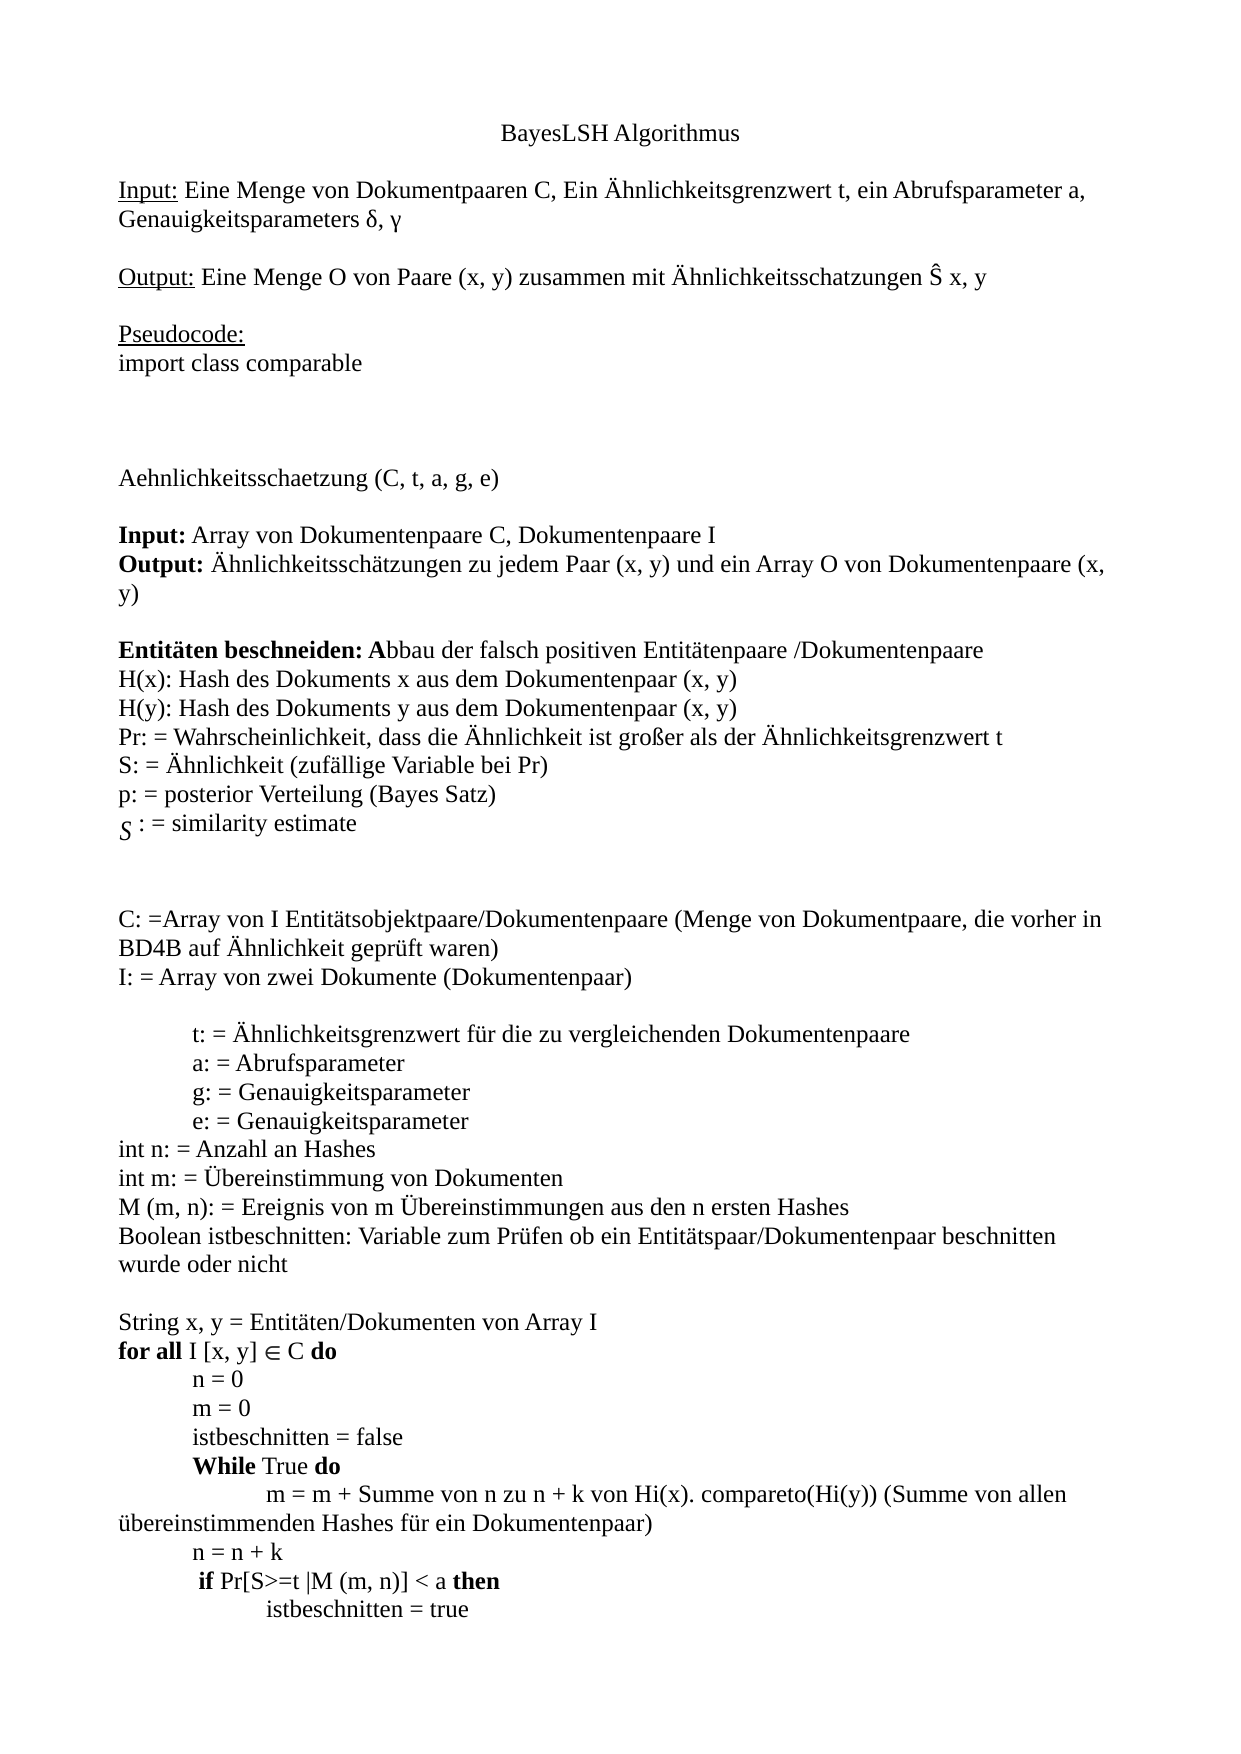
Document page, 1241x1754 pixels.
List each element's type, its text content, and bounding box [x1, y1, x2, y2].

text import class comparable [118, 348, 1122, 377]
text String x, y = Entitäten/Dokumenten von Array I [118, 1307, 1122, 1336]
text H(y): Hash des Dokuments y aus dem Dokumentenpaar (x, y) [118, 693, 1122, 722]
text istbeschnitten = true [118, 1594, 1122, 1623]
text for all I [x, y] ∈ C do [118, 1336, 1122, 1364]
text While True do [118, 1451, 1122, 1479]
text Output: Ähnlichkeitsschätzungen zu jedem Paar (x, y) und ein Array O von Dokumentenpaare (x, y) [118, 549, 1122, 607]
text Input: Eine Menge von Dokumentpaaren C, Ein Ähnlichkeitsgrenzwert t, ein Abrufsparameter a, Genauigkeitsparameters δ, γ [118, 176, 1122, 233]
text istbeschnitten = false [118, 1422, 1122, 1451]
text Aehnlichkeitsschaetzung (C, t, a, g, e) [118, 463, 1122, 492]
text Input: Array von Dokumentenpaare C, Dokumentenpaare I [118, 521, 1122, 549]
text int n: = Anzahl an Hashes [118, 1134, 1122, 1163]
text g: = Genauigkeitsparameter [118, 1077, 1122, 1106]
text C: =Array von I Entitätsobjektpaare/Dokumentenpaare (Menge von Dokumentpaare, die vorher in BD4B auf Ähnlichkeit geprüft waren) [118, 904, 1122, 962]
text n = n + k [118, 1537, 1122, 1566]
text Boolean istbeschnitten: Variable zum Prüfen ob ein Entitätspaar/Dokumentenpaar beschnitten wurde oder nicht [118, 1221, 1122, 1278]
text : = similarity estimate [118, 808, 1122, 847]
text m = 0 [118, 1393, 1122, 1422]
text M (m, n): = Ereignis von m Übereinstimmungen aus den n ersten Hashes [118, 1192, 1122, 1221]
text Output: Eine Menge O von Paare (x, y) zusammen mit Ähnlichkeitsschatzungen Ŝ x, y [118, 262, 1122, 291]
text m = m + Summe von n zu n + k von Hi(x). compareto(Hi(y)) (Summe von allen übereinstimmenden Hashes für ein Dokumentenpaar) [118, 1479, 1122, 1537]
text Entitäten beschneiden: Abbau der falsch positiven Entitätenpaare /Dokumentenpaare [118, 636, 1122, 664]
text Pseudocode: [118, 319, 1122, 348]
text a: = Abrufsparameter [118, 1048, 1122, 1077]
text H(x): Hash des Dokuments x aus dem Dokumentenpaar (x, y) [118, 664, 1122, 693]
text I: = Array von zwei Dokumente (Dokumentenpaar) [118, 962, 1122, 991]
text n = 0 [118, 1364, 1122, 1393]
text t: = Ähnlichkeitsgrenzwert für die zu vergleichenden Dokumentenpaare [118, 1019, 1122, 1048]
text BayesLSH Algorithmus [118, 118, 1122, 147]
text int m: = Übereinstimmung von Dokumenten [118, 1163, 1122, 1192]
text if Pr[S>=t |M (m, n)] < a then [118, 1566, 1122, 1594]
text e: = Genauigkeitsparameter [118, 1106, 1122, 1134]
text Pr: = Wahrscheinlichkeit, dass die Ähnlichkeit ist großer als der Ähnlichkeitsgrenzwert t S: = Ähnlichkeit (zufällige Variable bei Pr) p: = posterior Verteilung (Bayes Satz) [118, 722, 1122, 808]
